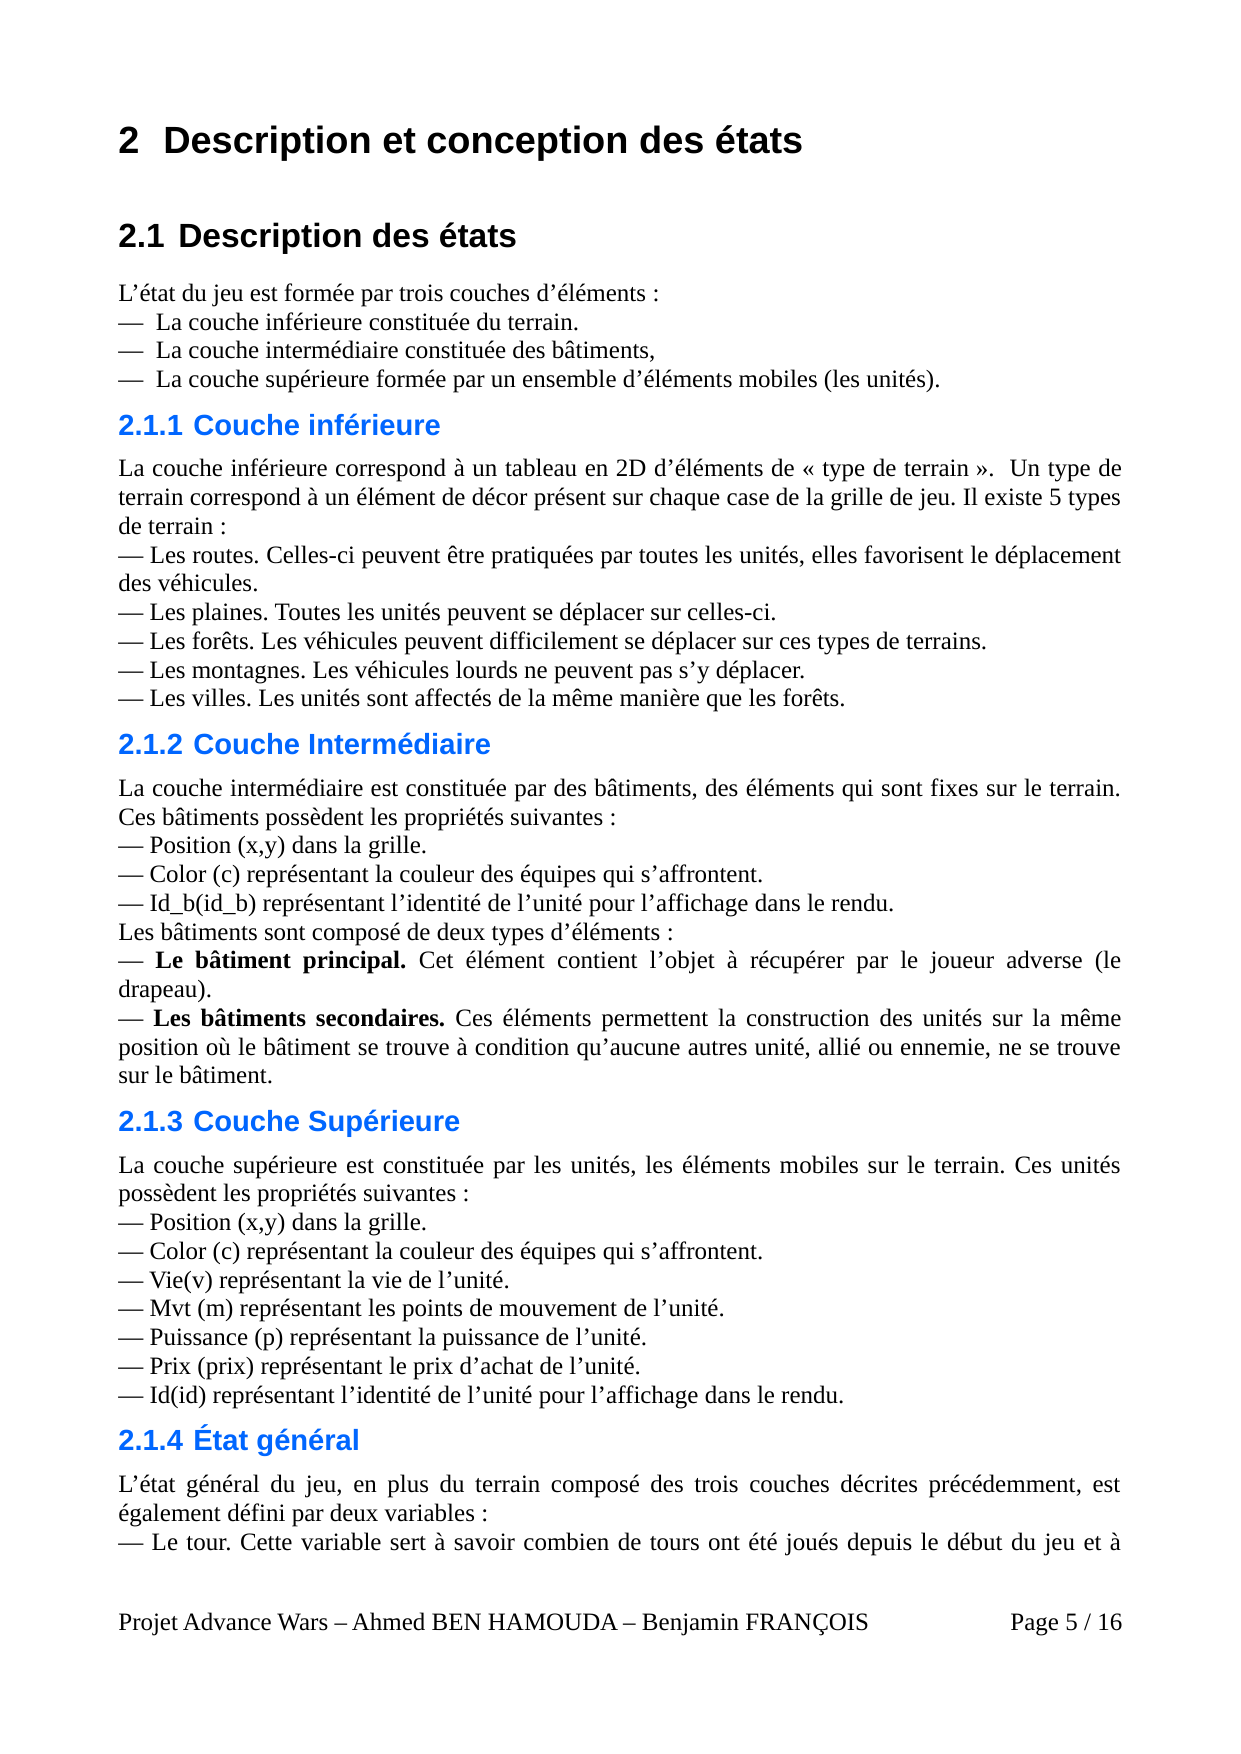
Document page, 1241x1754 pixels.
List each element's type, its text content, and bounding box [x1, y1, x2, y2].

text La couche supérieure est constituée par les unités, les éléments mobiles sur le terrain. Ces unités possèdent les propriétés suivantes : [118, 1150, 1122, 1207]
subtitle Couche Supérieure [118, 1104, 1122, 1137]
text — Id(id) représentant l’identité de l’unité pour l’affichage dans le rendu. [118, 1380, 1122, 1408]
text — Vie(v) représentant la vie de l’unité. [118, 1265, 1122, 1293]
text La couche inférieure correspond à un tableau en 2D d’éléments de « type de terrain ». Un type de terrain correspond à un élément de décor présent sur chaque case de la grille de jeu. Il existe 5 types de terrain : [118, 453, 1122, 540]
text — Position (x,y) dans la grille. [118, 1207, 1122, 1236]
text — La couche intermédiaire constituée des bâtiments, [118, 335, 1122, 364]
subtitle Couche Intermédiaire [118, 727, 1122, 760]
text — Les montagnes. Les véhicules lourds ne peuvent pas s’y déplacer. [118, 655, 1122, 683]
subtitle Description et conception des états [118, 118, 1122, 162]
text — Les forêts. Les véhicules peuvent difficilement se déplacer sur ces types de terrains. [118, 626, 1122, 655]
text — Le tour. Cette variable sert à savoir combien de tours ont été joués depuis le début du jeu et à [118, 1527, 1122, 1555]
text — Color (c) représentant la couleur des équipes qui s’affrontent. [118, 1236, 1122, 1265]
text — Prix (prix) représentant le prix d’achat de l’unité. [118, 1351, 1122, 1380]
text — Les routes. Celles-ci peuvent être pratiquées par toutes les unités, elles favorisent le déplacement des véhicules. [118, 540, 1122, 597]
text — Les plaines. Toutes les unités peuvent se déplacer sur celles-ci. [118, 597, 1122, 626]
text — Puissance (p) représentant la puissance de l’unité. [118, 1322, 1122, 1351]
text — Le bâtiment principal. Cet élément contient l’objet à récupérer par le joueur adverse (le drapeau). [118, 945, 1122, 1003]
text — Les bâtiments secondaires. Ces éléments permettent la construction des unités sur la même position où le bâtiment se trouve à condition qu’aucune autres unité, allié ou ennemie, ne se trouve sur le bâtiment. [118, 1003, 1122, 1089]
subtitle État général [118, 1423, 1122, 1457]
text — Id_b(id_b) représentant l’identité de l’unité pour l’affichage dans le rendu. [118, 888, 1122, 917]
text Les bâtiments sont composé de deux types d’éléments : [118, 917, 1122, 945]
text — Position (x,y) dans la grille. [118, 830, 1122, 859]
text — La couche supérieure formée par un ensemble d’éléments mobiles (les unités). [118, 364, 1122, 393]
text — Mvt (m) représentant les points de mouvement de l’unité. [118, 1293, 1122, 1322]
text — Les villes. Les unités sont affectés de la même manière que les forêts. [118, 683, 1122, 712]
text — La couche inférieure constituée du terrain. [118, 307, 1122, 335]
subtitle Description des états [118, 216, 1122, 254]
text — Color (c) représentant la couleur des équipes qui s’affrontent. [118, 859, 1122, 888]
subtitle Couche inférieure [118, 407, 1122, 441]
text L’état du jeu est formée par trois couches d’éléments : [118, 278, 1122, 307]
text L’état général du jeu, en plus du terrain composé des trois couches décrites précédemment, est également défini par deux variables : [118, 1469, 1122, 1527]
text La couche intermédiaire est constituée par des bâtiments, des éléments qui sont fixes sur le terrain. Ces bâtiments possèdent les propriétés suivantes : [118, 773, 1122, 830]
